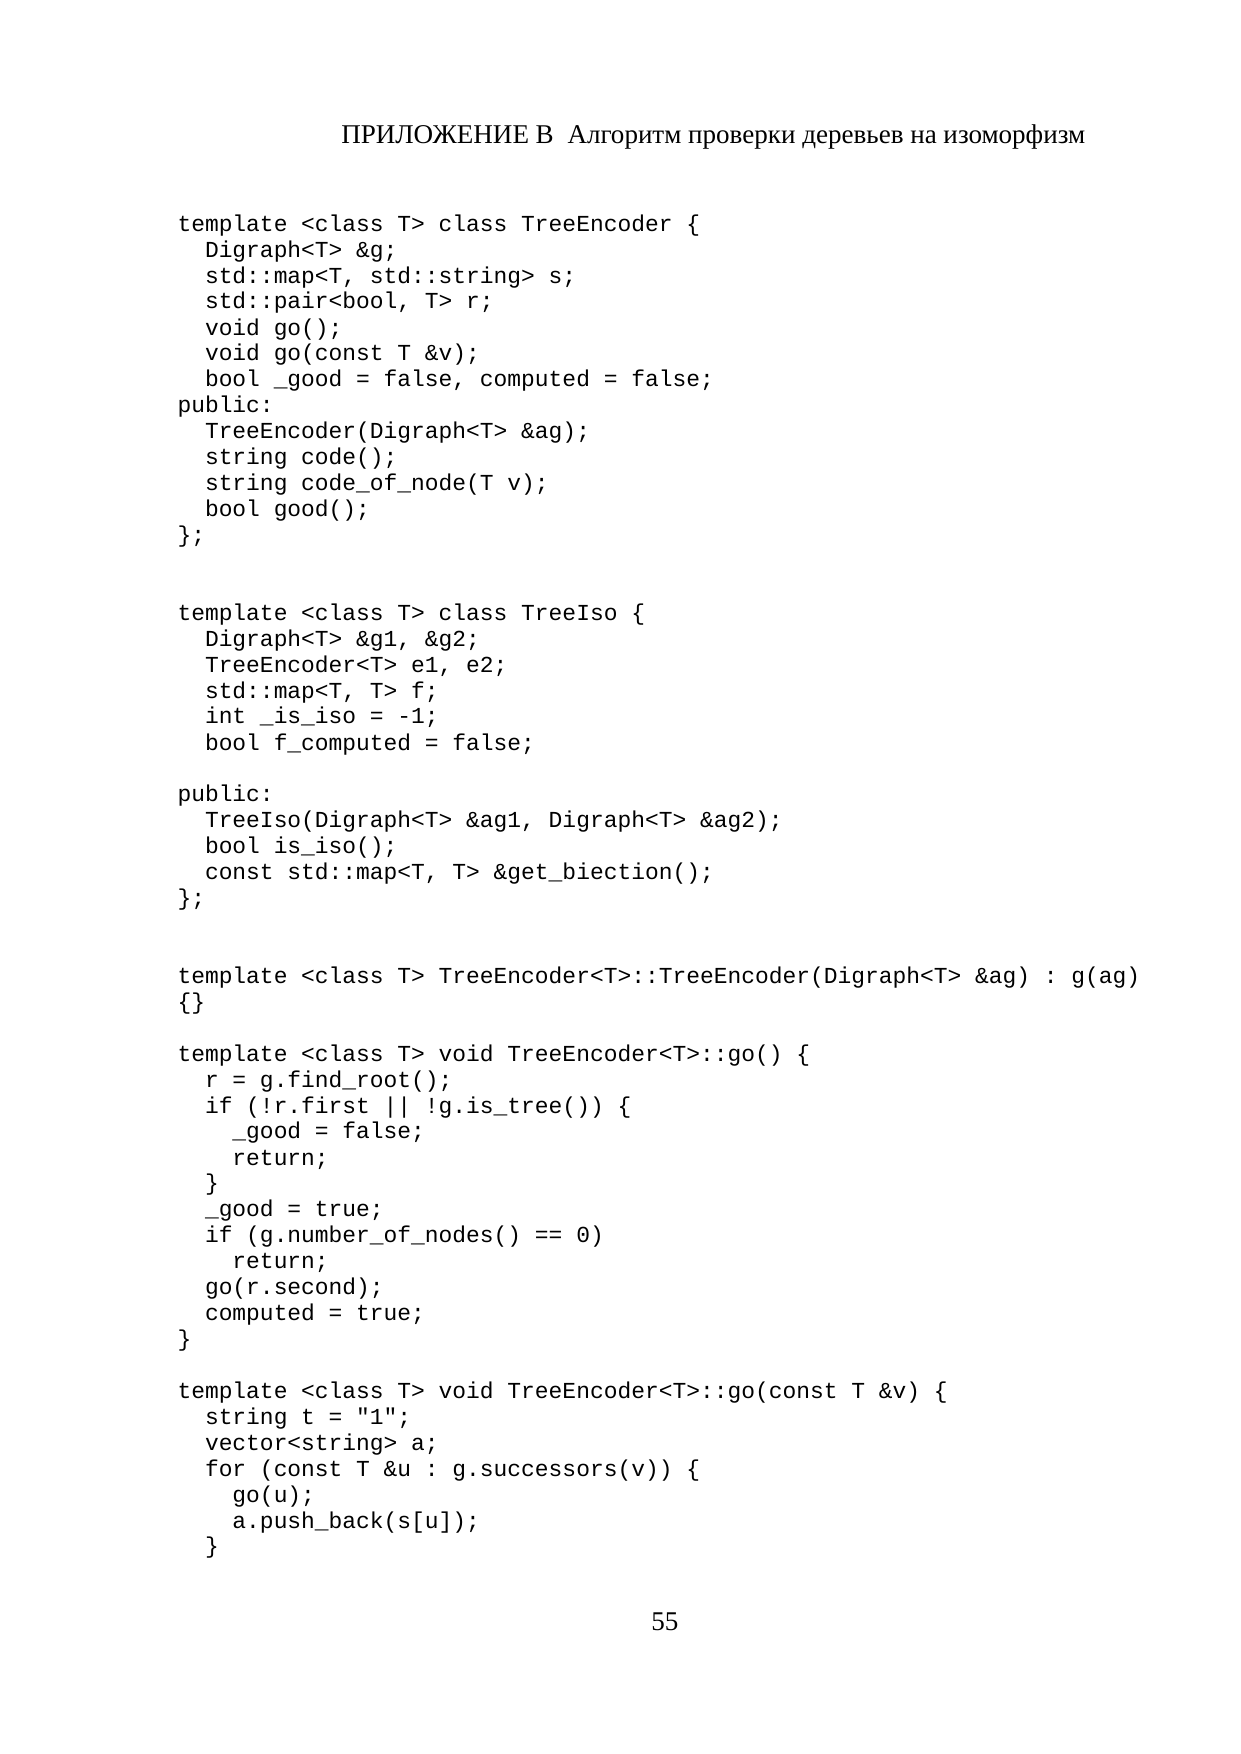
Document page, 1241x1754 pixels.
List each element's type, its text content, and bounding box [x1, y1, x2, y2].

text return; [177, 1249, 1152, 1276]
text template <class T> class TreeEncoder { [177, 212, 1152, 238]
text TreeIso(Digraph<T> &ag1, Digraph<T> &ag2); [177, 809, 1152, 834]
subtitle Алгоритм проверки деревьев на изоморфизм [201, 118, 1152, 149]
text } [177, 1327, 1152, 1353]
text go(u); [177, 1483, 1152, 1509]
text vector<string> a; [177, 1431, 1152, 1457]
text if (g.number_of_nodes() == 0) [177, 1224, 1152, 1249]
text const std::map<T, T> &get_biection(); [177, 861, 1152, 886]
text template <class T> class TreeIso { [177, 601, 1152, 627]
text computed = true; [177, 1301, 1152, 1327]
text } [177, 1535, 1152, 1561]
text template <class T> void TreeEncoder<T>::go() { [177, 1042, 1152, 1068]
text template <class T> void TreeEncoder<T>::go(const T &v) { [177, 1379, 1152, 1405]
text TreeEncoder(Digraph<T> &ag); [177, 419, 1152, 446]
text public: [177, 394, 1152, 419]
text std::map<T, T> f; [177, 679, 1152, 705]
text string t = "1"; [177, 1405, 1152, 1431]
text int _is_iso = -1; [177, 705, 1152, 731]
text public: [177, 783, 1152, 809]
text go(r.second); [177, 1276, 1152, 1301]
text void go(); [177, 316, 1152, 342]
text string code(); [177, 446, 1152, 471]
text r = g.find_root(); [177, 1068, 1152, 1094]
text if (!r.first || !g.is_tree()) { [177, 1094, 1152, 1120]
text bool good(); [177, 497, 1152, 523]
text _good = false; [177, 1120, 1152, 1146]
text return; [177, 1146, 1152, 1172]
text }; [177, 886, 1152, 912]
text }; [177, 523, 1152, 549]
text void go(const T &v); [177, 342, 1152, 368]
text bool _good = false, computed = false; [177, 368, 1152, 394]
text bool is_iso(); [177, 834, 1152, 861]
text a.push_back(s[u]); [177, 1509, 1152, 1535]
text } [177, 1172, 1152, 1198]
text Digraph<T> &g; [177, 238, 1152, 264]
text Digraph<T> &g1, &g2; [177, 627, 1152, 653]
text bool f_computed = false; [177, 731, 1152, 757]
text TreeEncoder<T> e1, e2; [177, 653, 1152, 679]
text for (const T &u : g.successors(v)) { [177, 1457, 1152, 1483]
text template <class T> TreeEncoder<T>::TreeEncoder(Digraph<T> &ag) : g(ag) {} [177, 964, 1152, 1016]
text std::pair<bool, T> r; [177, 290, 1152, 316]
text _good = true; [177, 1198, 1152, 1224]
text std::map<T, std::string> s; [177, 264, 1152, 290]
text string code_of_node(T v); [177, 471, 1152, 497]
